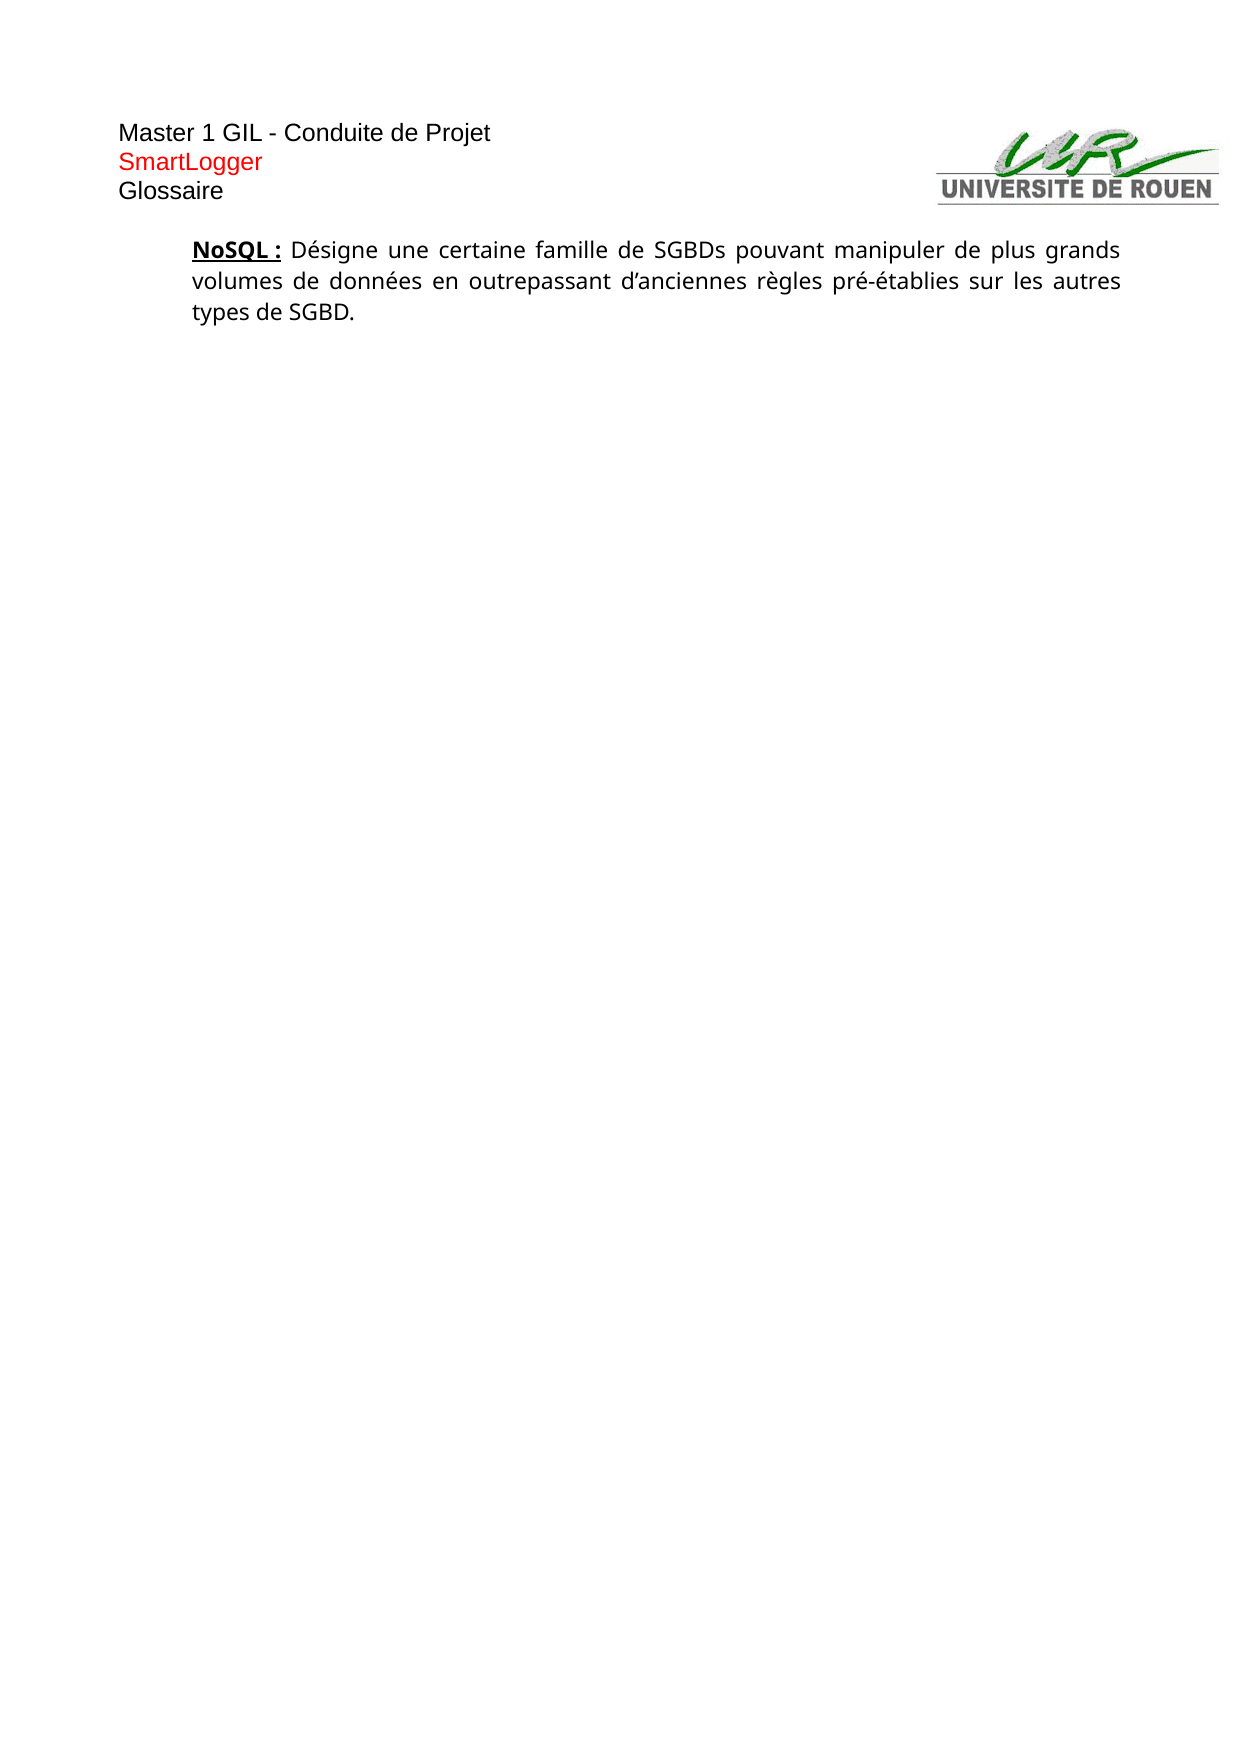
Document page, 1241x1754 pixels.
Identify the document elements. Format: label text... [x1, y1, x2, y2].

list NoSQL : Désigne une certaine famille de SGBDs pouvant manipuler de plus grands volumes de données en outrepassant d’anciennes règles pré-établies sur les autres types de SGBD. [192, 234, 1122, 328]
picture [931, 121, 1229, 207]
